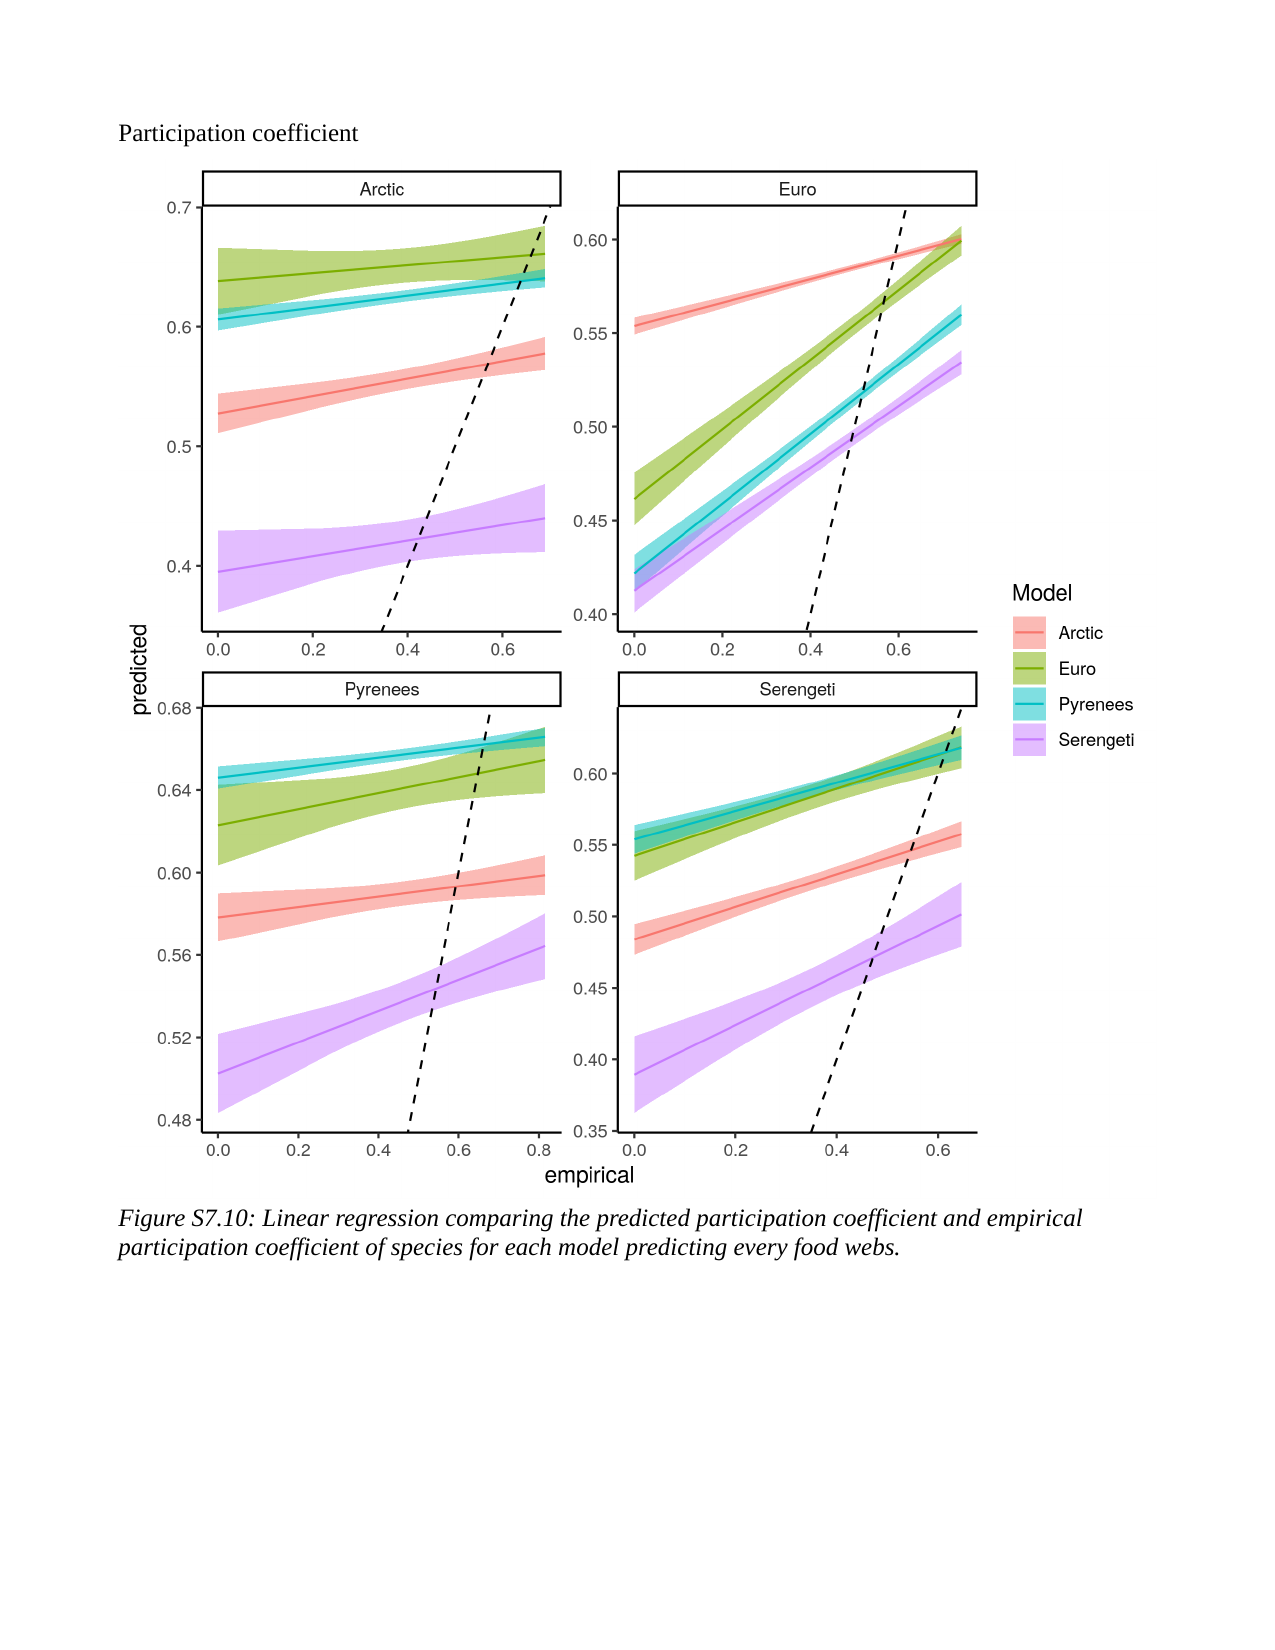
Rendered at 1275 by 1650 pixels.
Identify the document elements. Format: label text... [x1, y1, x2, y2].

text Figure S7.10: Linear regression comparing the predicted participation coefficient and empirical participation coefficient of species for each model predicting every food webs. [118, 1199, 1157, 1261]
text Participation coefficient [118, 118, 1157, 147]
picture [118, 159, 1157, 1199]
